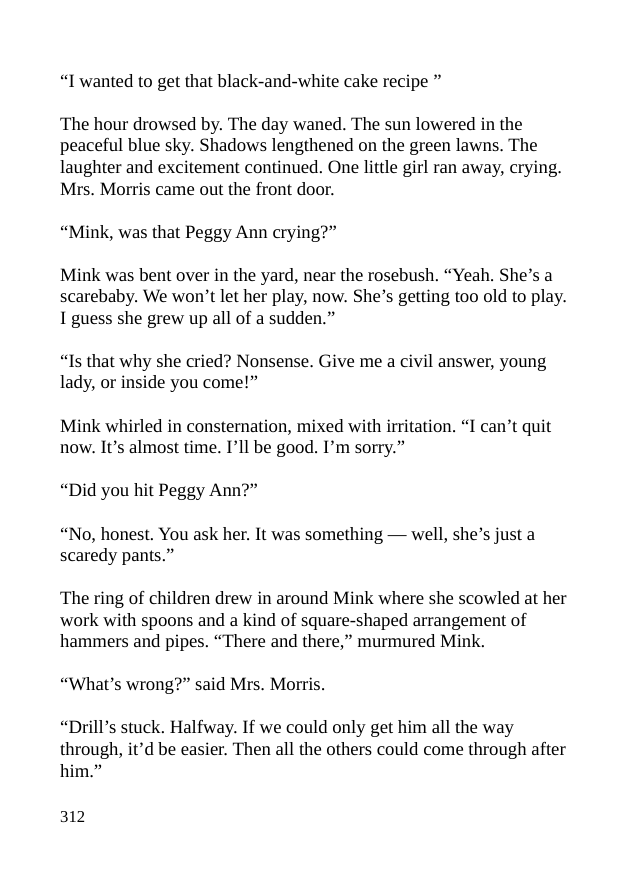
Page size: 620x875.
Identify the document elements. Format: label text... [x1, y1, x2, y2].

text “I wanted to get that black-and-white cake recipe ” The hour drowsed by. The day waned. The sun lowered in the peaceful blue sky. Shadows lengthened on the green lawns. The laughter and excitement continued. One little girl ran away, crying. Mrs. Morris came out the front door. “Mink, was that Peggy Ann crying?” Mink was bent over in the yard, near the rosebush. “Yeah. She’s a scarebaby. We won’t let her play, now. She’s getting too old to play. I guess she grew up all of a sudden.” “Is that why she cried? Nonsense. Give me a civil answer, young lady, or inside you come!” Mink whirled in consternation, mixed with irritation. “I can’t quit now. It’s almost time. I’ll be good. I’m sorry.” “Did you hit Peggy Ann?” “No, honest. You ask her. It was something — well, she’s just a scaredy pants.” The ring of children drew in around Mink where she scowled at her work with spoons and a kind of square-shaped arrangement of hammers and pipes. “There and there,” murmured Mink. “What’s wrong?” said Mrs. Morris. “Drill’s stuck. Halfway. If we could only get him all the way through, it’d be easier. Then all the others could come through after him.” [60, 48, 571, 781]
